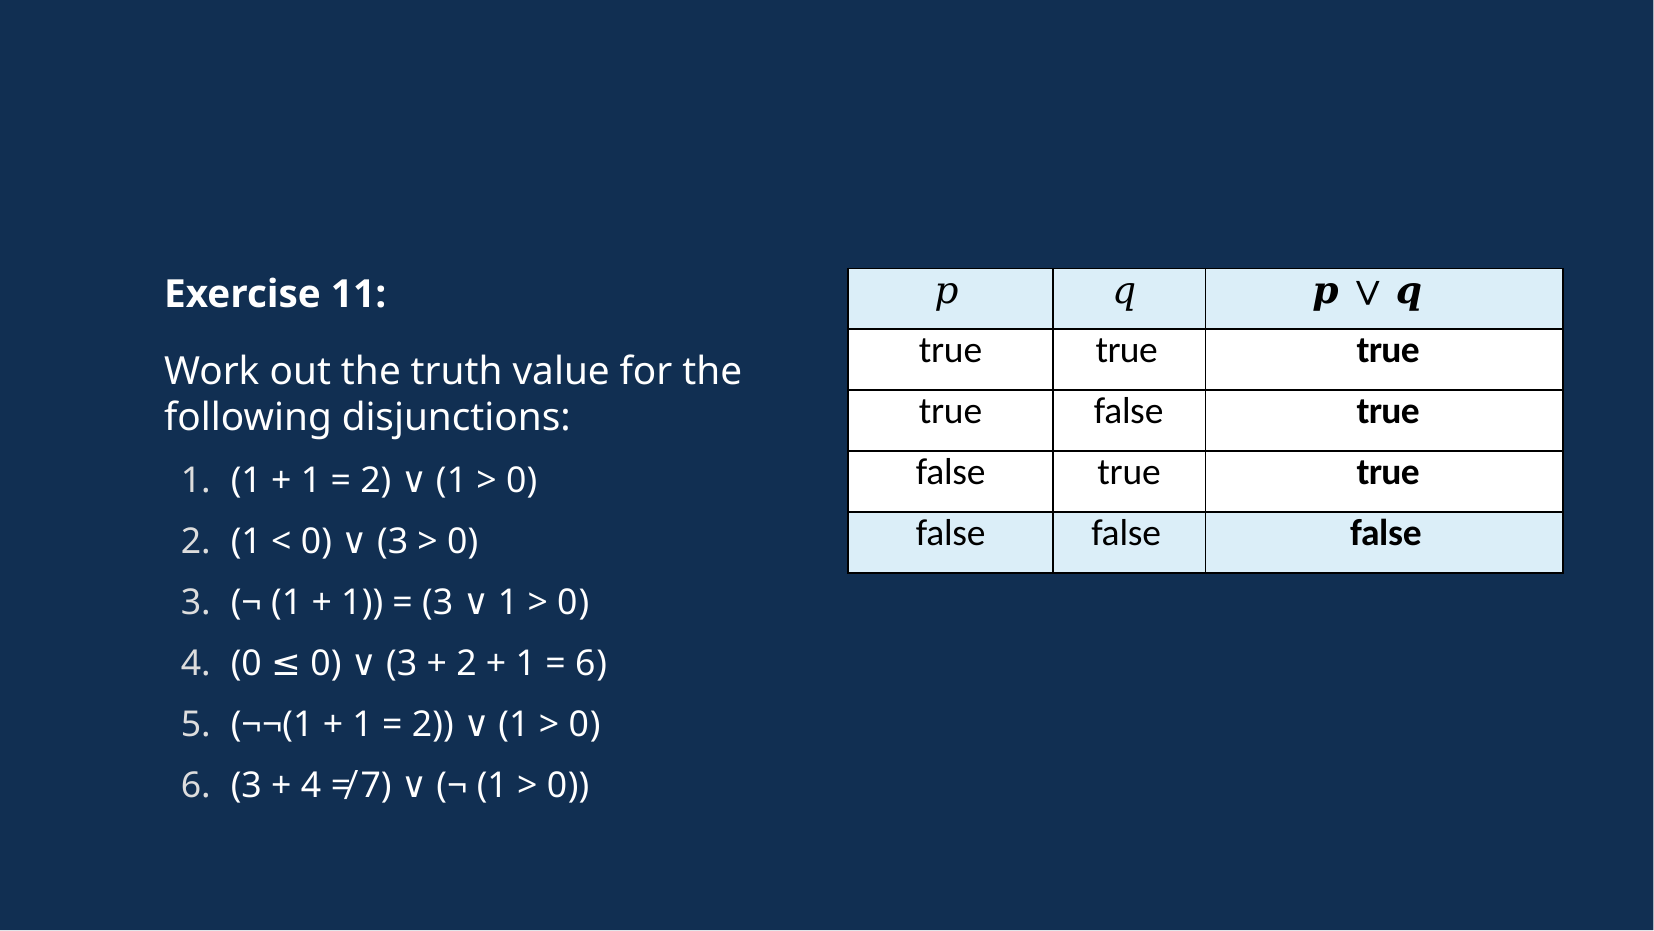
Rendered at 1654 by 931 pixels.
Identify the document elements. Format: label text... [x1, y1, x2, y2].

table_cell true [849, 330, 1052, 389]
table_header 𝑞 [1054, 269, 1205, 328]
table_header 𝒑 ∨ 𝒒 [1206, 269, 1562, 328]
table_cell true [1054, 330, 1205, 389]
list Exercise 11: Work out the truth value for the following disjunctions: (1 + 1 = 2) ∨ (1 > 0) (1 < 0) ∨ (3 > 0) (¬ (1 + 1)) = (3 ∨ 1 > 0) (0 ≤ 0) ∨ (3 + 2 + 1 = 6) (¬¬(1 + 1 = 2)) ∨ (1 > 0) (3 + 4 ≠ 7) ∨ (¬ (1 > 0)) [97, 268, 813, 806]
table_cell true [849, 391, 1052, 450]
table_cell true [1206, 452, 1562, 511]
table_cell false [849, 513, 1052, 572]
table_cell true [1206, 391, 1562, 450]
table_cell true [1206, 330, 1562, 389]
table_cell false [1054, 513, 1205, 572]
table_cell false [1206, 513, 1562, 572]
table_cell false [849, 452, 1052, 511]
table_cell true [1054, 452, 1205, 511]
table_header 𝑝 [849, 269, 1052, 328]
table_cell false [1054, 391, 1205, 450]
